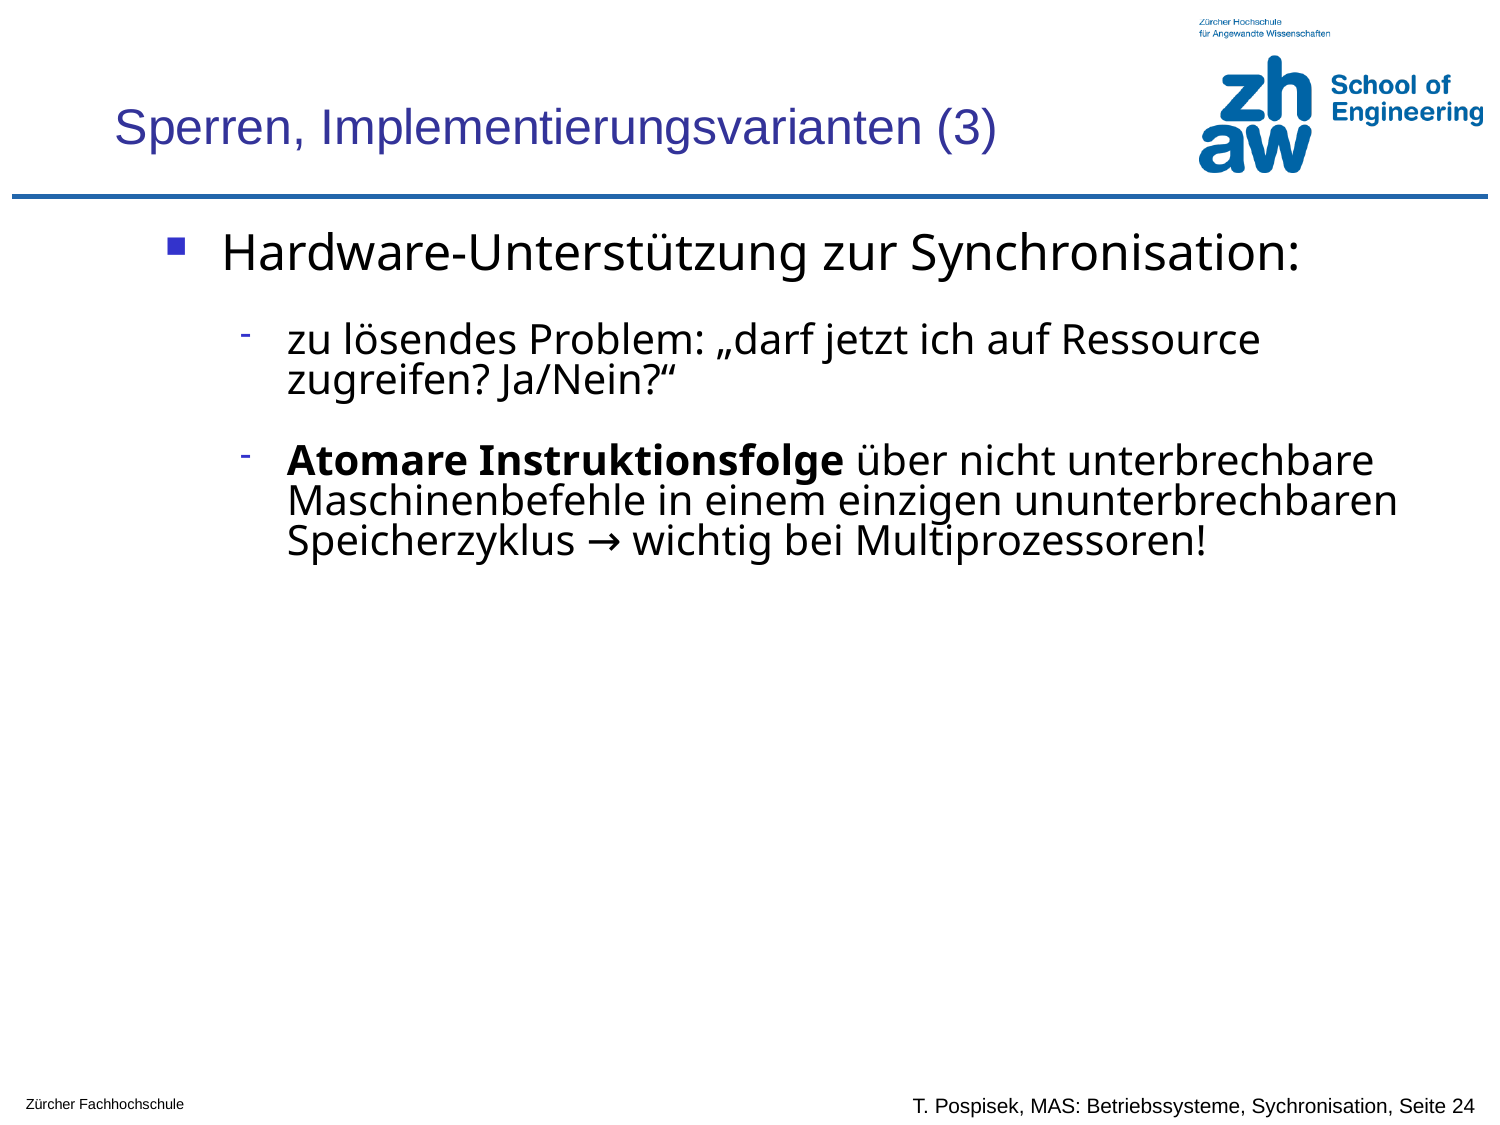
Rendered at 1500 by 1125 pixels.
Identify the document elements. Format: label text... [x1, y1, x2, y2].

list Hardware-Unterstützung zur Synchronisation: zu lösendes Problem: „darf jetzt ich auf Ressource zugreifen? Ja/Nein?“ Atomare Instruktionsfolge über nicht unterbrechbare Maschinenbefehle in einem einzigen ununterbrechbaren Speicherzyklus → wichtig bei Multiprozessoren! [150, 224, 1425, 988]
picture [1199, 19, 1483, 173]
title Sperren, Implementierungsvarianten (3) [99, 50, 1379, 163]
